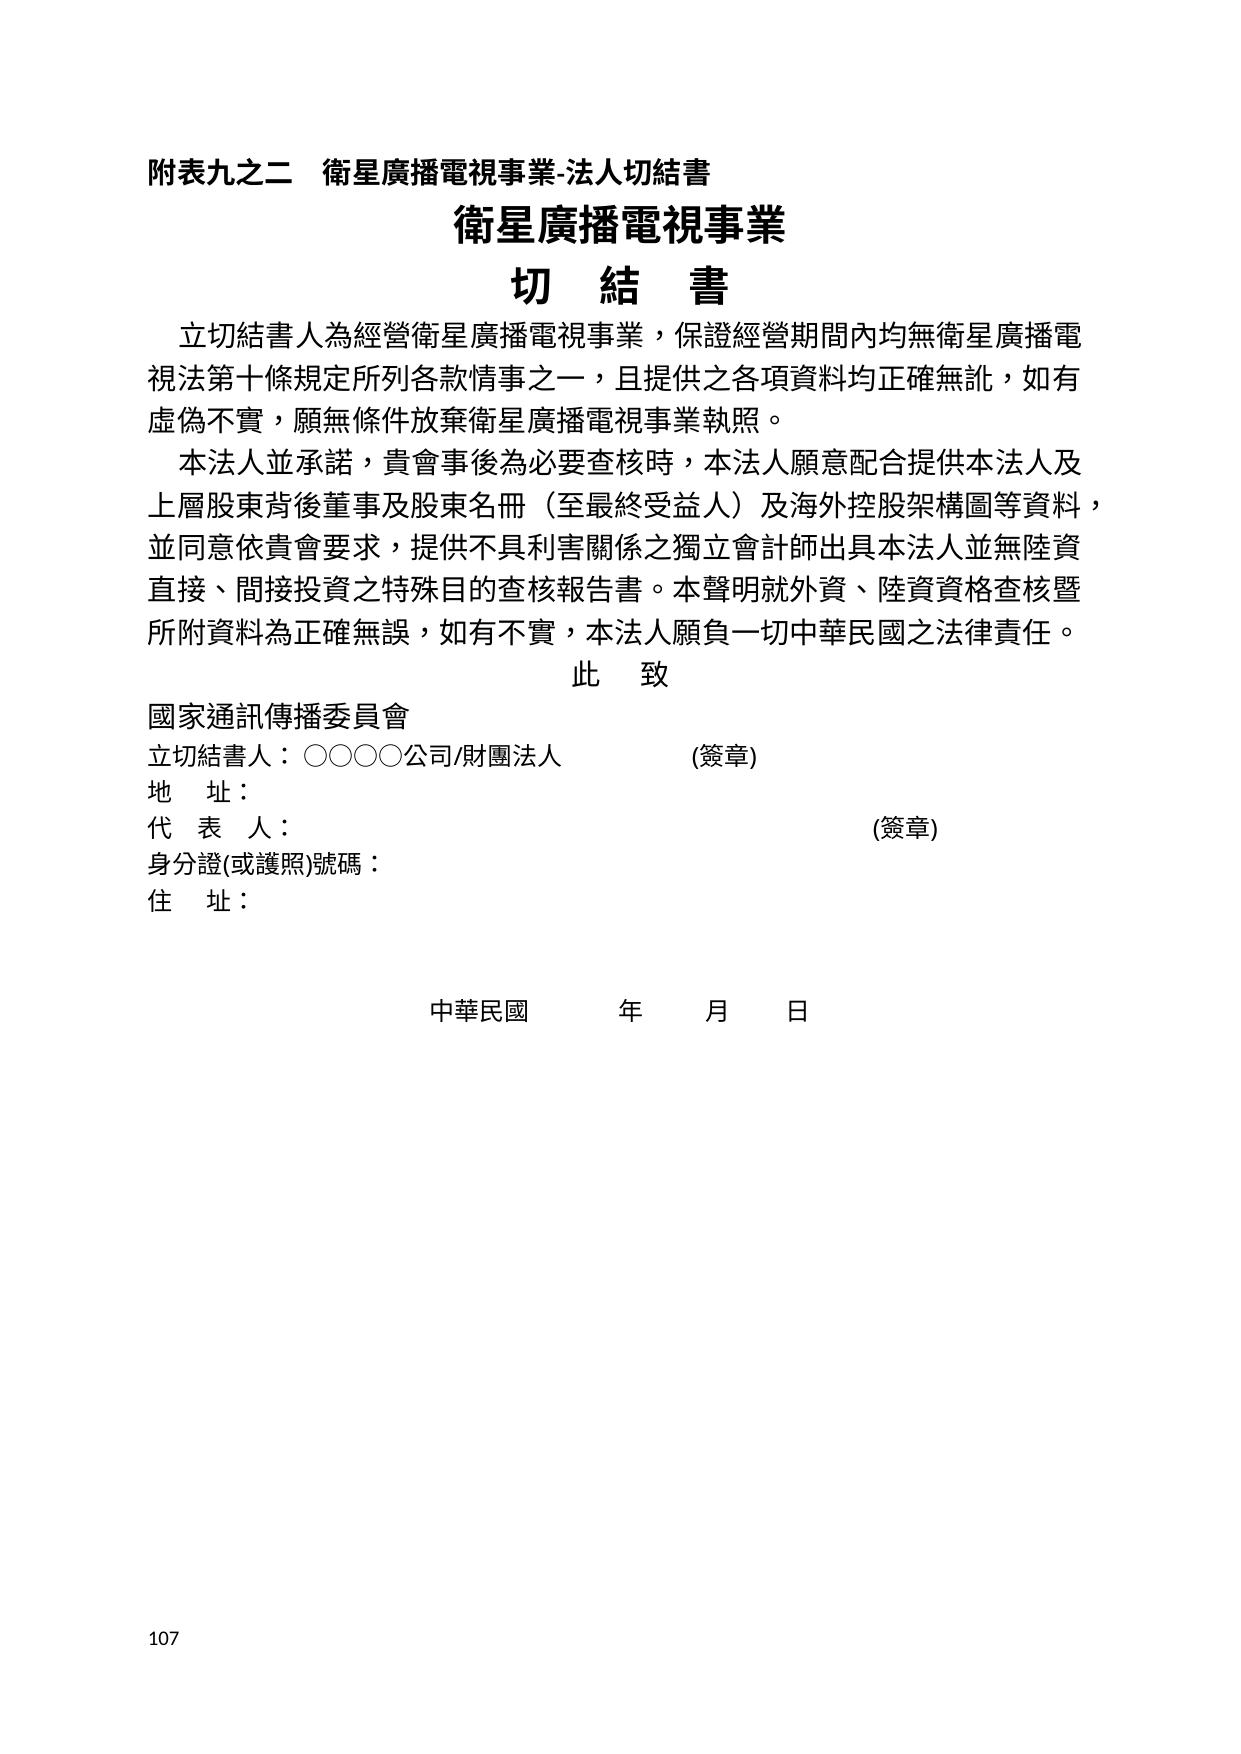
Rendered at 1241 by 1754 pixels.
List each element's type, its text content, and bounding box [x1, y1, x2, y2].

text 代 表 人： (簽章) [148, 808, 1092, 845]
text 衛星廣播電視事業 [148, 192, 1092, 253]
text 身分證(或護照)號碼： [148, 845, 1092, 881]
text 本法人並承諾，貴會事後為必要查核時，本法人願意配合提供本法人及上層股東背後董事及股東名冊（至最終受益人）及海外控股架構圖等資料，並同意依貴會要求，提供不具利害關係之獨立會計師出具本法人並無陸資直接、間接投資之特殊目的查核報告書。本聲明就外資、陸資資格查核暨所附資料為正確無誤，如有不實，本法人願負一切中華民國之法律責任。 [148, 440, 1092, 651]
text 立切結書人為經營衛星廣播電視事業，保證經營期間內均無衛星廣播電視法第十條規定所列各款情事之一，且提供之各項資料均正確無訛，如有虛偽不實，願無條件放棄衛星廣播電視事業執照。 [148, 313, 1092, 440]
text 國家通訊傳播委員會 [148, 694, 1092, 736]
text 立切結書人： ○○○○公司/財團法人 (簽章) [148, 736, 1092, 772]
text 切 結 書 [148, 253, 1092, 313]
subtitle 附表九之二 衛星廣播電視事業-法人切結書 [148, 150, 1092, 192]
text 此 致 [148, 651, 1092, 694]
text 住 址： [148, 881, 1092, 917]
text 中華民國 年 月 日 [148, 992, 1092, 1028]
text 地 址： [148, 772, 1092, 808]
